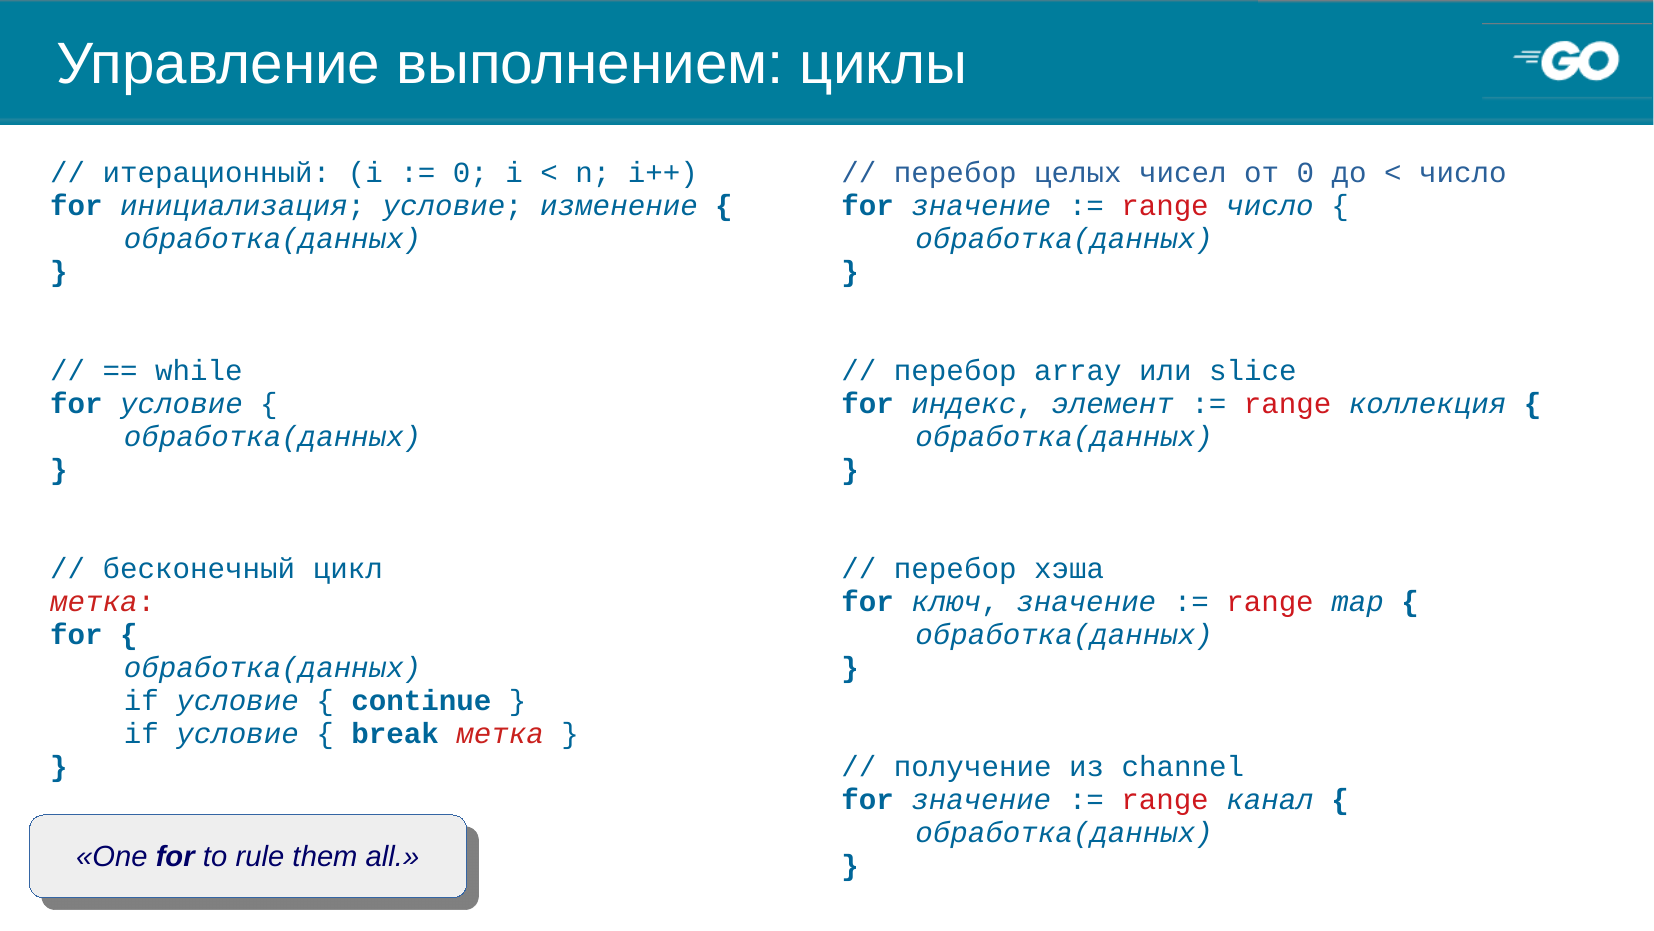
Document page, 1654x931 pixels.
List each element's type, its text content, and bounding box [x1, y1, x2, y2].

text_box // перебор целых чисел от 0 до < число for значение := range число { обработка(данных) } // перебор array или slice for индекс, элемент := range коллекция { обработка(данных) } // перебор хэша for ключ, значение := range map { обработка(данных) } // получение из channel for значение := range канал { обработка(данных) } [826, 118, 1619, 895]
picture [1542, 41, 1619, 81]
text_box «One for to rule them all.» [29, 814, 467, 898]
text_box Управление выполнением: циклы [41, 23, 1495, 104]
text_box // итерационный: (i := 0; i < n; i++) for инициализация; условие; изменение { обработка(данных) } // == while for условие { обработка(данных) } // бесконечный цикл метка: for { обработка(данных) if условие { continue } if условие { break метка } } [35, 118, 826, 895]
